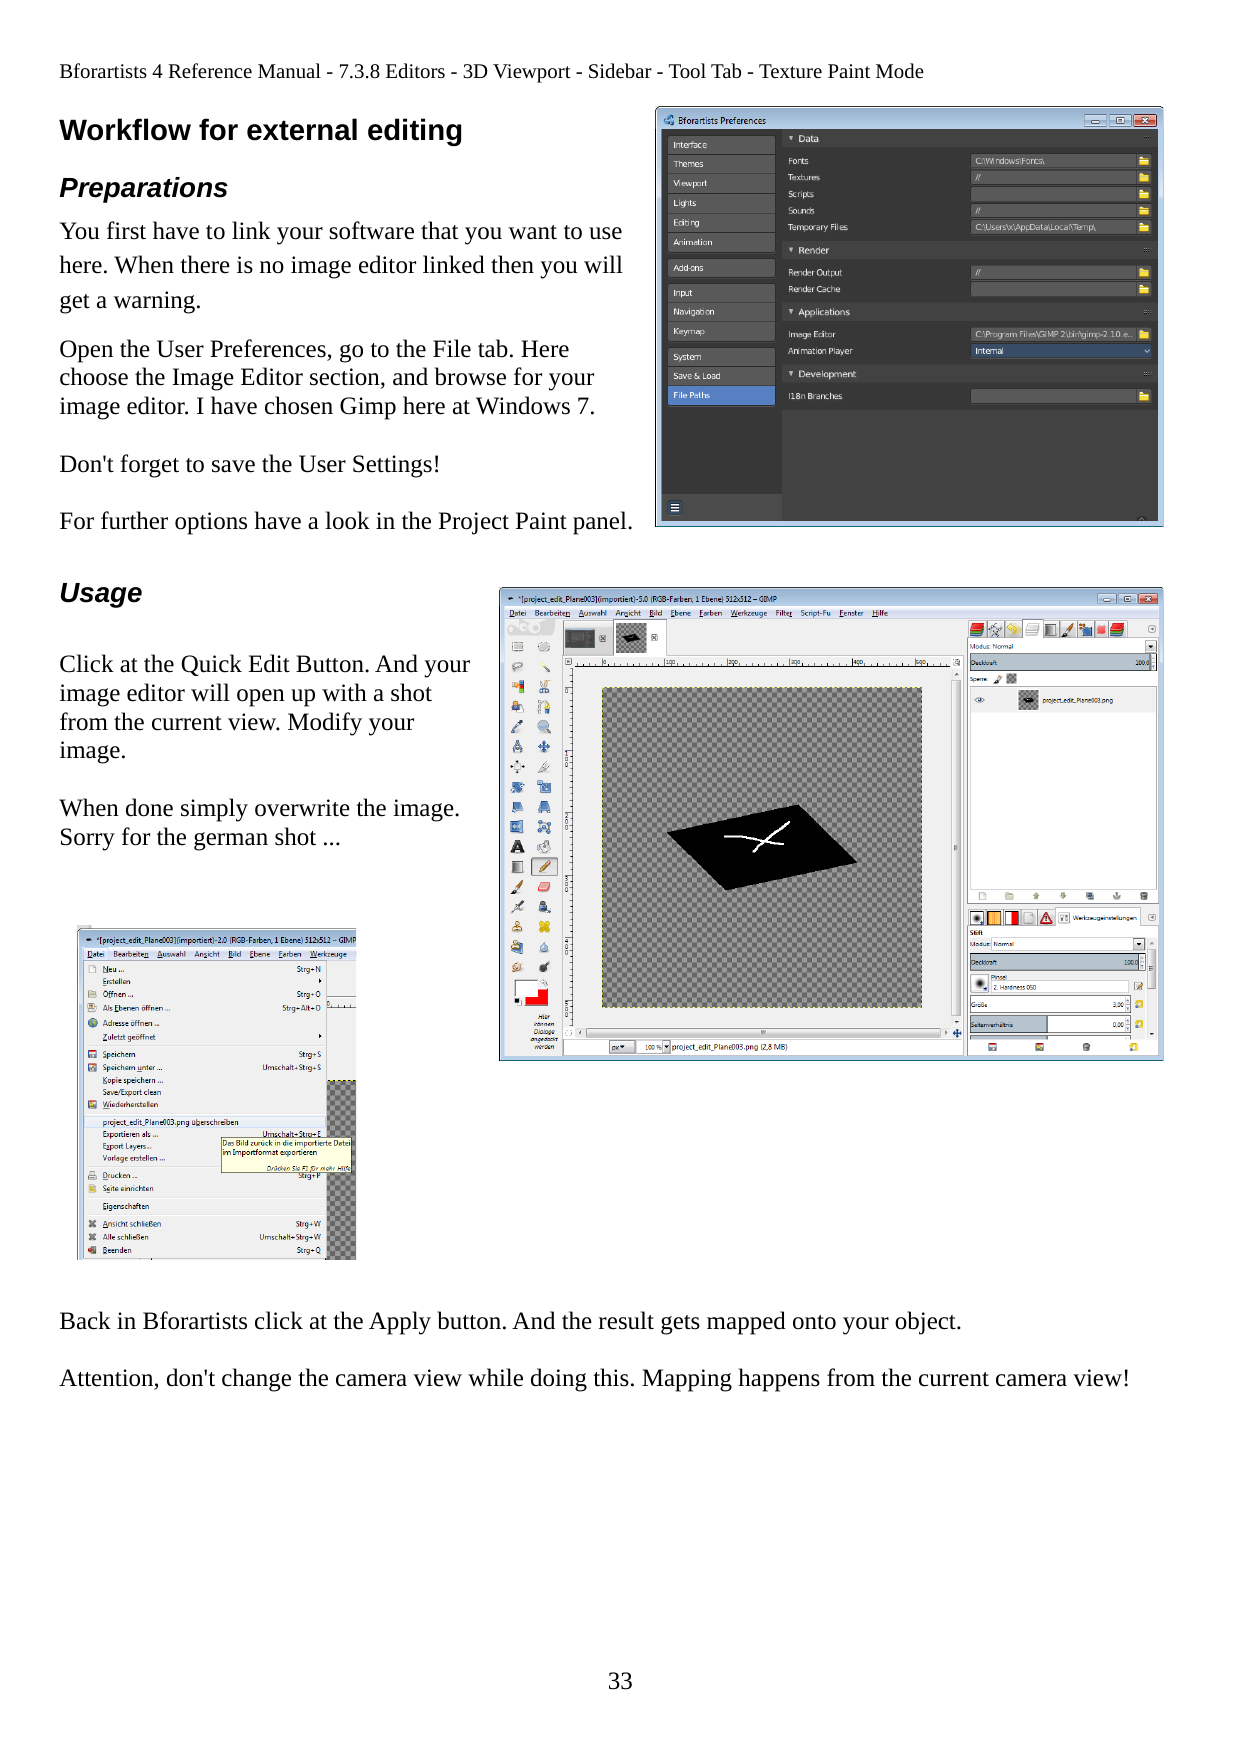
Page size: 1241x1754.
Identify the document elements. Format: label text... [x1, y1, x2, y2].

text Click at the Quick Edit Button. And your image editor will open up with a shot from the current view. Modify your image. [59, 649, 499, 764]
subtitle Preparations [59, 171, 655, 203]
text Attention, don't change the camera view while doing this. Mapping happens from the current camera view! [59, 1363, 1181, 1392]
picture [76, 925, 357, 1260]
text Back in Bforartists click at the Apply button. And the result gets mapped onto your object. [59, 1306, 1181, 1335]
text When done simply overwrite the image. Sorry for the german shot ... [59, 793, 499, 851]
text Don't forget to save the User Settings! [59, 449, 655, 477]
picture [499, 587, 1164, 1061]
subtitle Usage [59, 576, 1181, 608]
text For further options have a look in the Project Paint panel. [59, 506, 1181, 535]
picture [655, 106, 1164, 527]
subtitle Workflow for external editing [59, 113, 655, 146]
subtitle [1164, 171, 1181, 203]
text Open the User Preferences, go to the File tab. Here choose the Image Editor section, and browse for your image editor. I have chosen Gimp here at Windows 7. [59, 334, 655, 420]
text You first have to link your software that you want to use here. When there is no image editor linked then you will get a warning. [59, 216, 655, 313]
